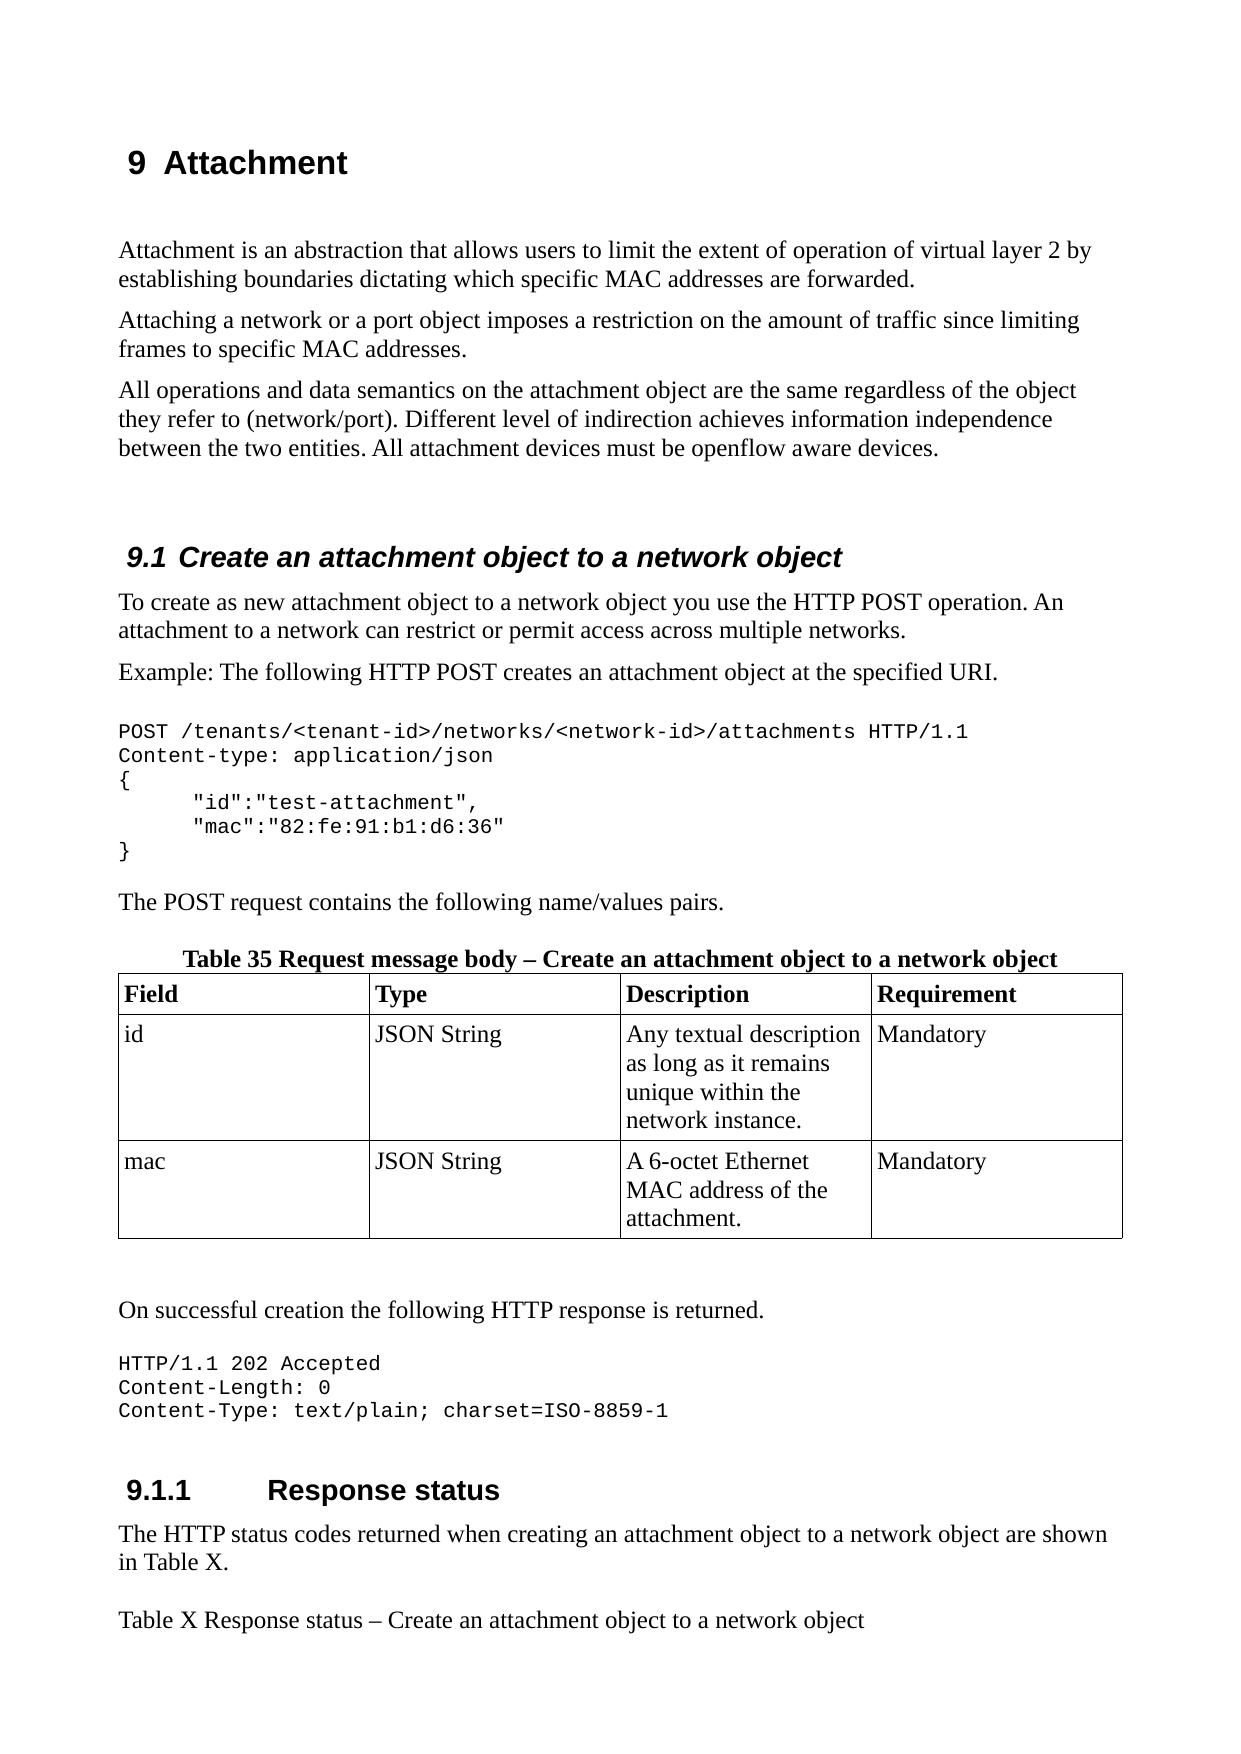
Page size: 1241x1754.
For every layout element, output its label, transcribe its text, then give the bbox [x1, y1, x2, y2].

text Content-type: application/json [118, 745, 1122, 769]
subtitle Response status [118, 1473, 1122, 1506]
text "id":"test-attachment", [192, 792, 1122, 816]
text Example: The following HTTP POST creates an attachment object at the specified URI. [118, 657, 1122, 685]
text Content-Type: text/plain; charset=ISO-8859-1 [118, 1400, 1122, 1424]
text "mac":"82:fe:91:b1:d6:36" [192, 816, 1122, 840]
table_header Type [370, 974, 620, 1013]
text { [118, 769, 1122, 792]
text Attaching a network or a port object imposes a restriction on the amount of traffic since limiting frames to specific MAC addresses. [118, 306, 1122, 363]
text Content-Length: 0 [118, 1377, 1122, 1400]
text On successful creation the following HTTP response is returned. [118, 1296, 1122, 1324]
table_header Requirement [872, 974, 1122, 1013]
text The POST request contains the following name/values pairs. [118, 887, 1122, 916]
subtitle Attachment [118, 143, 1122, 182]
subtitle Table 35 Request message body – Create an attachment object to a network object [118, 944, 1122, 973]
table_cell Mandatory [872, 1141, 1122, 1238]
table_cell id [119, 1015, 369, 1140]
text } [118, 840, 1122, 863]
text The HTTP status codes returned when creating an attachment object to a network object are shown in Table X. [118, 1519, 1122, 1576]
text To create as new attachment object to a network object you use the HTTP POST operation. An attachment to a network can restrict or permit access across multiple networks. [118, 587, 1122, 644]
table_cell mac [119, 1141, 369, 1238]
table_cell A 6-octet Ethernet MAC address of the attachment. [621, 1141, 871, 1238]
table_cell Any textual description as long as it remains unique within the network instance. [621, 1015, 871, 1140]
table_cell Mandatory [872, 1015, 1122, 1140]
table_cell JSON String [370, 1141, 620, 1238]
text Attachment is an abstraction that allows users to limit the extent of operation of virtual layer 2 by establishing boundaries dictating which specific MAC addresses are forwarded. [118, 236, 1122, 293]
table_cell JSON String [370, 1015, 620, 1140]
text POST /tenants/<tenant-id>/networks/<network-id>/attachments HTTP/1.1 [118, 721, 1122, 745]
text HTTP/1.1 202 Accepted [118, 1353, 1122, 1377]
subtitle Create an attachment object to a network object [118, 541, 1122, 574]
text Table X Response status – Create an attachment object to a network object [118, 1605, 1122, 1634]
table_header Description [621, 974, 871, 1013]
text All operations and data semantics on the attachment object are the same regardless of the object they refer to (network/port). Different level of indirection achieves information independence between the two entities. All attachment devices must be openflow aware devices. [118, 376, 1122, 462]
table_header Field [119, 974, 369, 1013]
